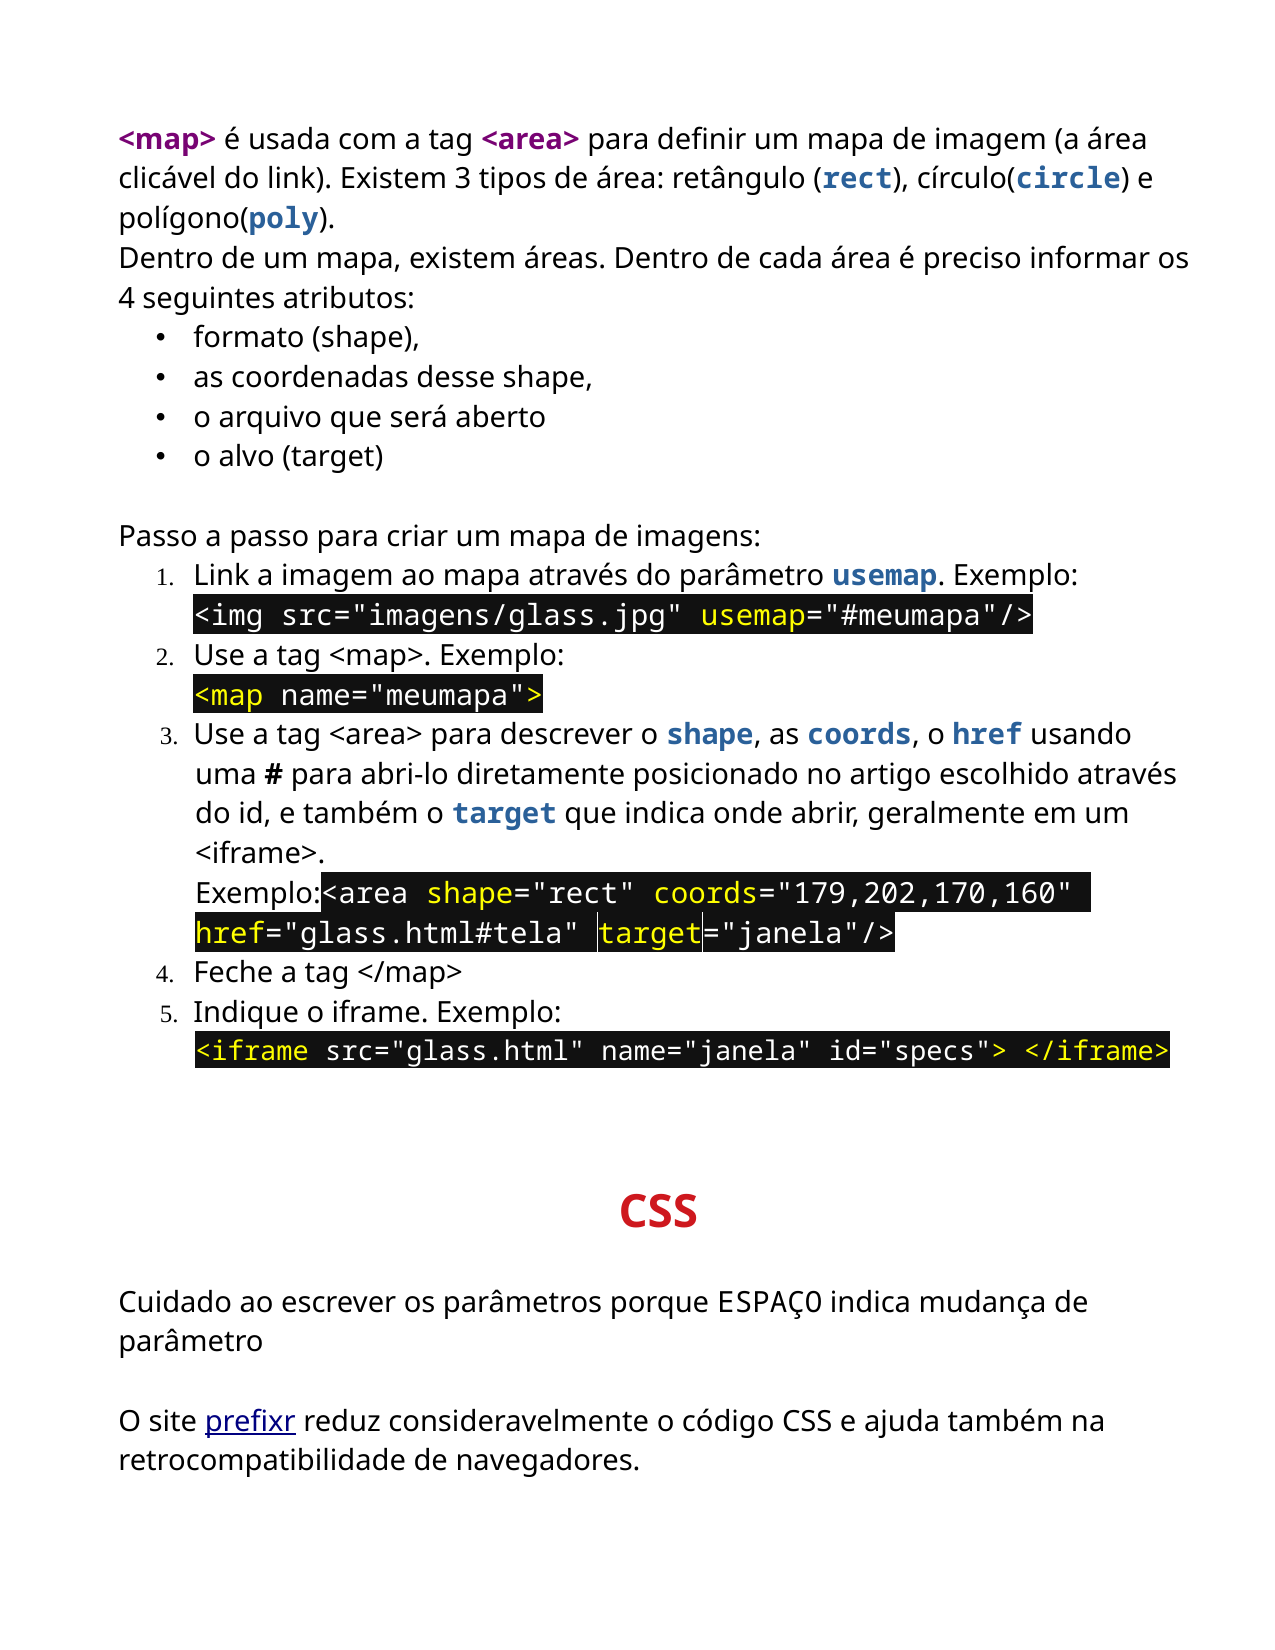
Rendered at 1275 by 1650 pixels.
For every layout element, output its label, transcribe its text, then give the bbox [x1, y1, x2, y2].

text O site prefixr reduz consideravelmente o código CSS e ajuda também na retrocompatibilidade de navegadores. [118, 1400, 1198, 1519]
list formato (shape), [156, 317, 1157, 356]
text Passo a passo para criar um mapa de imagens: [118, 515, 1157, 555]
list Feche a tag </map> [156, 952, 1157, 991]
text CSS [118, 1179, 1198, 1281]
list Use a tag <map>. Exemplo: <map name="meumapa"> [156, 634, 1157, 713]
list Use a tag <area> para descrever o shape, as coords, o href usando uma # para abri-lo diretamente posicionado no artigo escolhido através do id, e também o target que indica onde abrir, geralmente em um <iframe>. Exemplo:<area shape="rect" coords="179,202,170,160" href="glass.html#tela" target="janela"/> [159, 713, 1186, 952]
list Link a imagem ao mapa através do parâmetro usemap. Exemplo: <img src="imagens/glass.jpg" usemap="#meumapa"/> [156, 555, 1157, 634]
text <map> é usada com a tag <area> para definir um mapa de imagem (a área clicável do link). Existem 3 tipos de área: retângulo (rect), círculo(circle) e polígono(poly). Dentro de um mapa, existem áreas. Dentro de cada área é preciso informar os 4 seguintes atributos: [118, 118, 1198, 317]
list o alvo (target) [156, 436, 1157, 475]
text Cuidado ao escrever os parâmetros porque ESPAÇO indica mudança de parâmetro [118, 1281, 1222, 1360]
list Indique o iframe. Exemplo: <iframe src="glass.html" name="janela" id="specs"> </iframe> [159, 991, 1210, 1102]
list as coordenadas desse shape, [156, 356, 1157, 396]
list o arquivo que será aberto [156, 396, 1157, 436]
